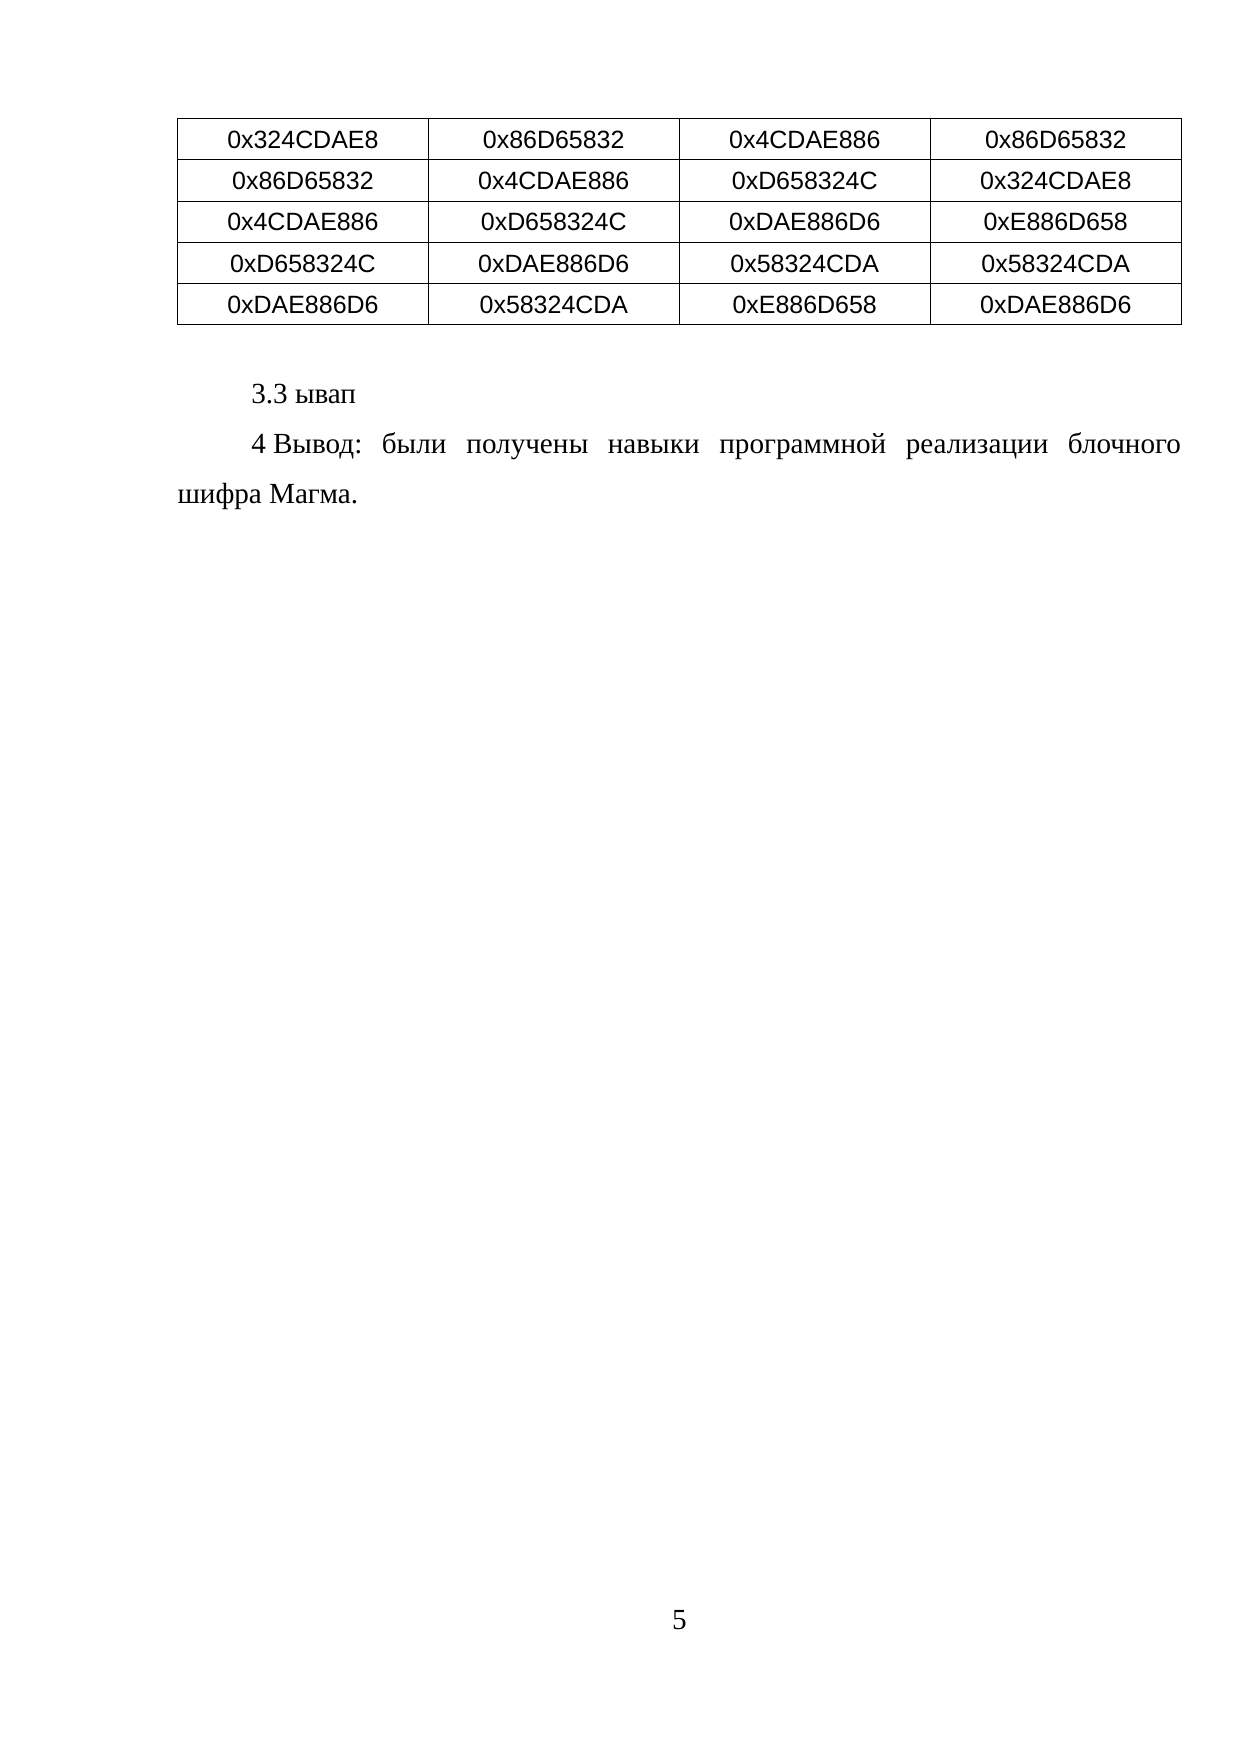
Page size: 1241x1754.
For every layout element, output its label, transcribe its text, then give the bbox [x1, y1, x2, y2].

table_cell 0x324CDAE8 [931, 160, 1181, 201]
table_cell 0x86D65832 [178, 160, 428, 201]
table_cell 0xD658324C [680, 160, 930, 201]
table_cell 0xDAE886D6 [931, 284, 1181, 324]
table_cell 0x58324CDA [429, 284, 679, 324]
table_cell 0x86D65832 [931, 119, 1181, 159]
table_cell 0xE886D658 [931, 202, 1181, 242]
table_cell 0x4CDAE886 [178, 202, 428, 242]
table_cell 0xDAE886D6 [680, 202, 930, 242]
list ывап [177, 376, 1181, 409]
table_cell 0xE886D658 [680, 284, 930, 324]
table_cell 0x58324CDA [931, 243, 1181, 283]
table_cell 0x324CDAE8 [178, 119, 428, 159]
table_cell 0xDAE886D6 [429, 243, 679, 283]
table_cell 0x4CDAE886 [680, 119, 930, 159]
table_cell 0xD658324C [429, 202, 679, 242]
table_cell 0x4CDAE886 [429, 160, 679, 201]
table_cell 0x86D65832 [429, 119, 679, 159]
list Вывод: были получены навыки программной реализации блочного шифра Магма. [177, 426, 1181, 510]
table_cell 0xDAE886D6 [178, 284, 428, 324]
table_cell 0xD658324C [178, 243, 428, 283]
table_cell 0x58324CDA [680, 243, 930, 283]
